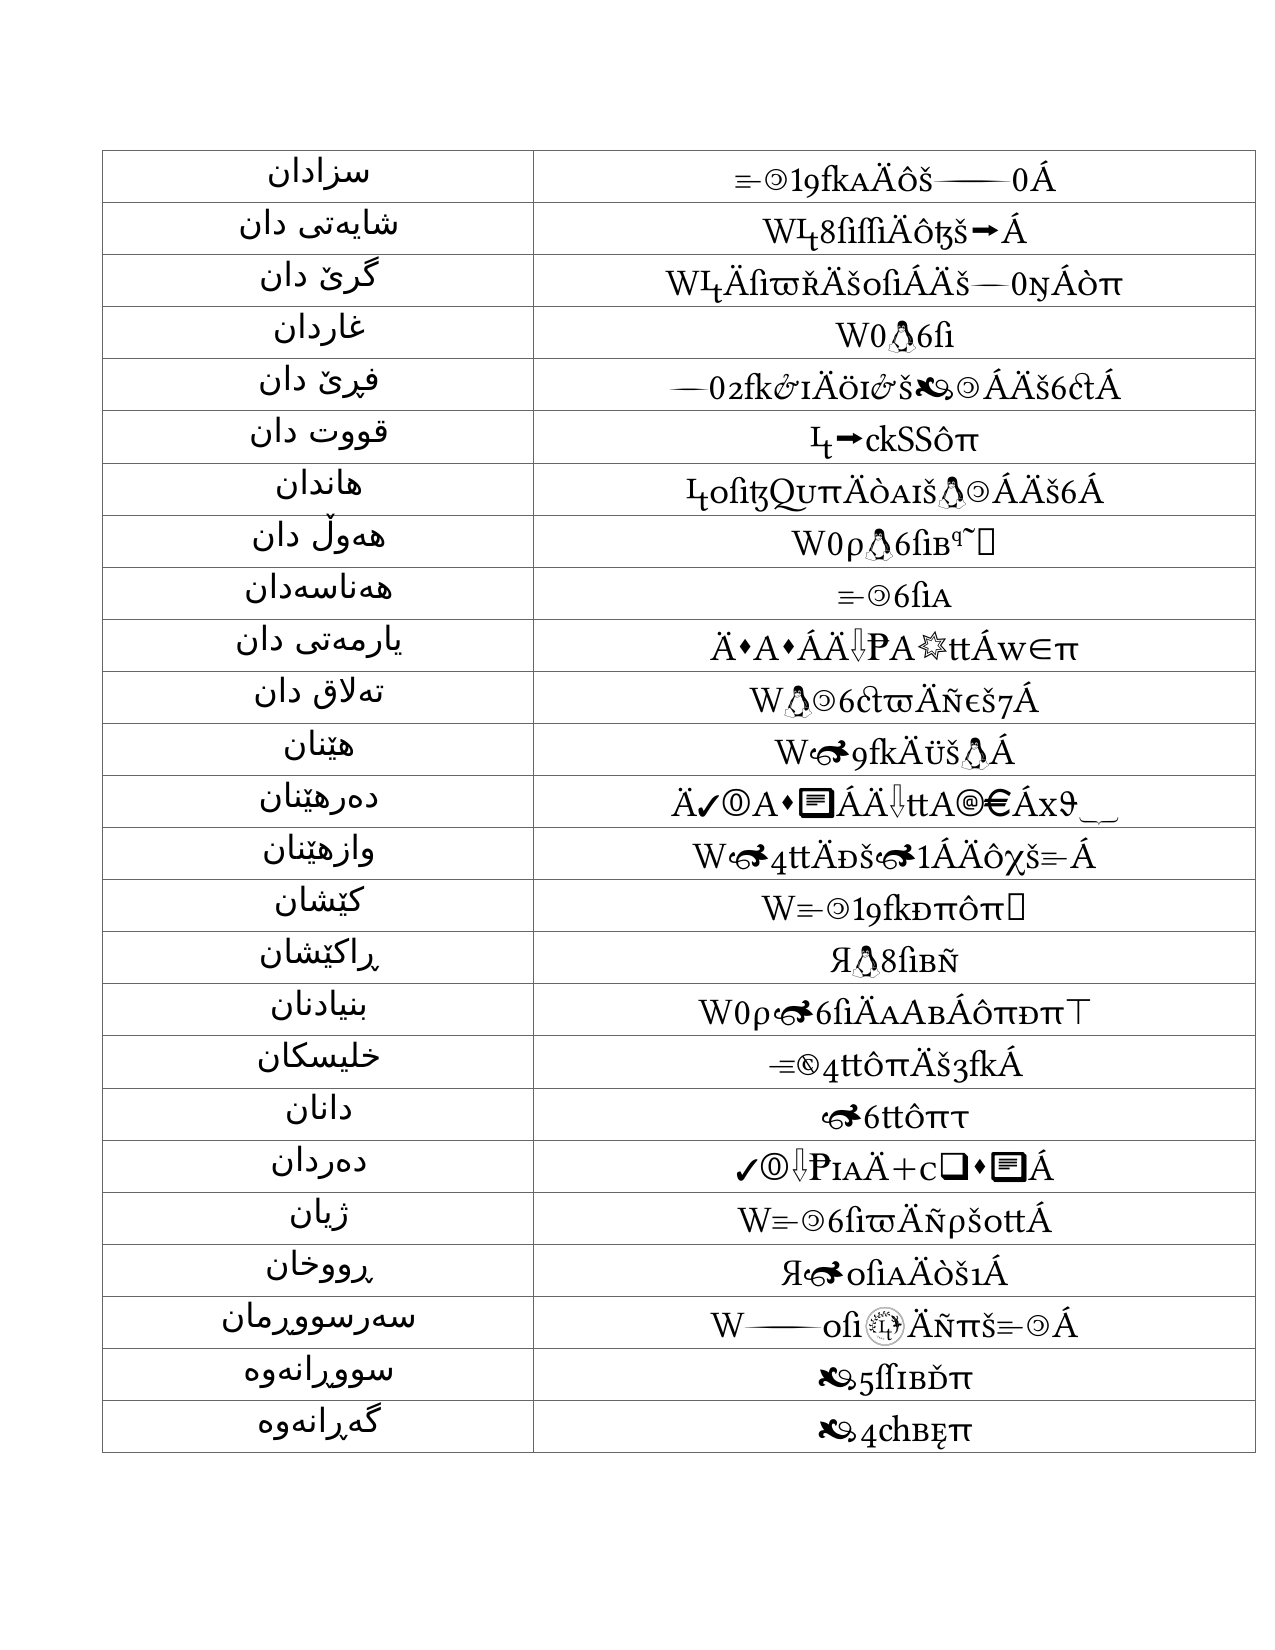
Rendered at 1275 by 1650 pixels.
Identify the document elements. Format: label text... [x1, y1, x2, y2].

table_cell  [534, 464, 1255, 514]
table_cell  [534, 932, 1255, 983]
table_cell تەلاق دان [103, 672, 533, 723]
table_cell  [534, 1141, 1255, 1192]
table_cell شایەتی دان [103, 203, 533, 254]
table_cell ڕووخان [103, 1245, 533, 1296]
table_cell  [534, 1297, 1255, 1348]
table_cell  [534, 568, 1255, 619]
table_cell هاندان [103, 464, 533, 514]
table_cell کێشان [103, 880, 533, 931]
table_cell خلیسکان [103, 1036, 533, 1087]
table_cell وازهێنان [103, 828, 533, 879]
table_cell دەرهێنان [103, 776, 533, 827]
table_cell  [534, 724, 1255, 775]
table_cell  [534, 1089, 1255, 1139]
table_cell  [534, 1193, 1255, 1244]
table_cell سەرسووڕمان [103, 1297, 533, 1348]
table_cell بنیادنان [103, 984, 533, 1035]
table_cell هەناسەدان [103, 568, 533, 619]
table_cell  [534, 203, 1255, 254]
table_cell  [534, 984, 1255, 1035]
table_cell  [534, 1245, 1255, 1296]
table_cell  [534, 672, 1255, 723]
table_cell  [534, 255, 1255, 306]
table_cell  [534, 828, 1255, 879]
table_cell گەڕانەوە [103, 1401, 533, 1452]
table_cell  [534, 776, 1255, 827]
table_cell قووت دان [103, 411, 533, 462]
table_cell غاردان [103, 307, 533, 358]
table_cell ڕاکێشان [103, 932, 533, 983]
table_cell دانان [103, 1089, 533, 1139]
table_cell  [534, 880, 1255, 931]
table_cell هێنان [103, 724, 533, 775]
table_cell سزادان [103, 151, 533, 202]
table_cell دەردان [103, 1141, 533, 1192]
table_cell  [534, 359, 1255, 410]
table_cell فڕێ دان [103, 359, 533, 410]
table_cell یارمەتی دان [103, 620, 533, 671]
table_cell سووڕانەوە [103, 1349, 533, 1400]
table_cell ژیان [103, 1193, 533, 1244]
table_cell  [534, 411, 1255, 462]
table_cell  [534, 1349, 1255, 1400]
table_cell  [534, 151, 1255, 202]
table_cell  [534, 1036, 1255, 1087]
table_cell گرێ دان [103, 255, 533, 306]
table_cell  [534, 307, 1255, 358]
table_cell  [534, 620, 1255, 671]
table_cell  [534, 516, 1255, 567]
table_cell هەوڵ دان [103, 516, 533, 567]
table_cell  [534, 1401, 1255, 1452]
